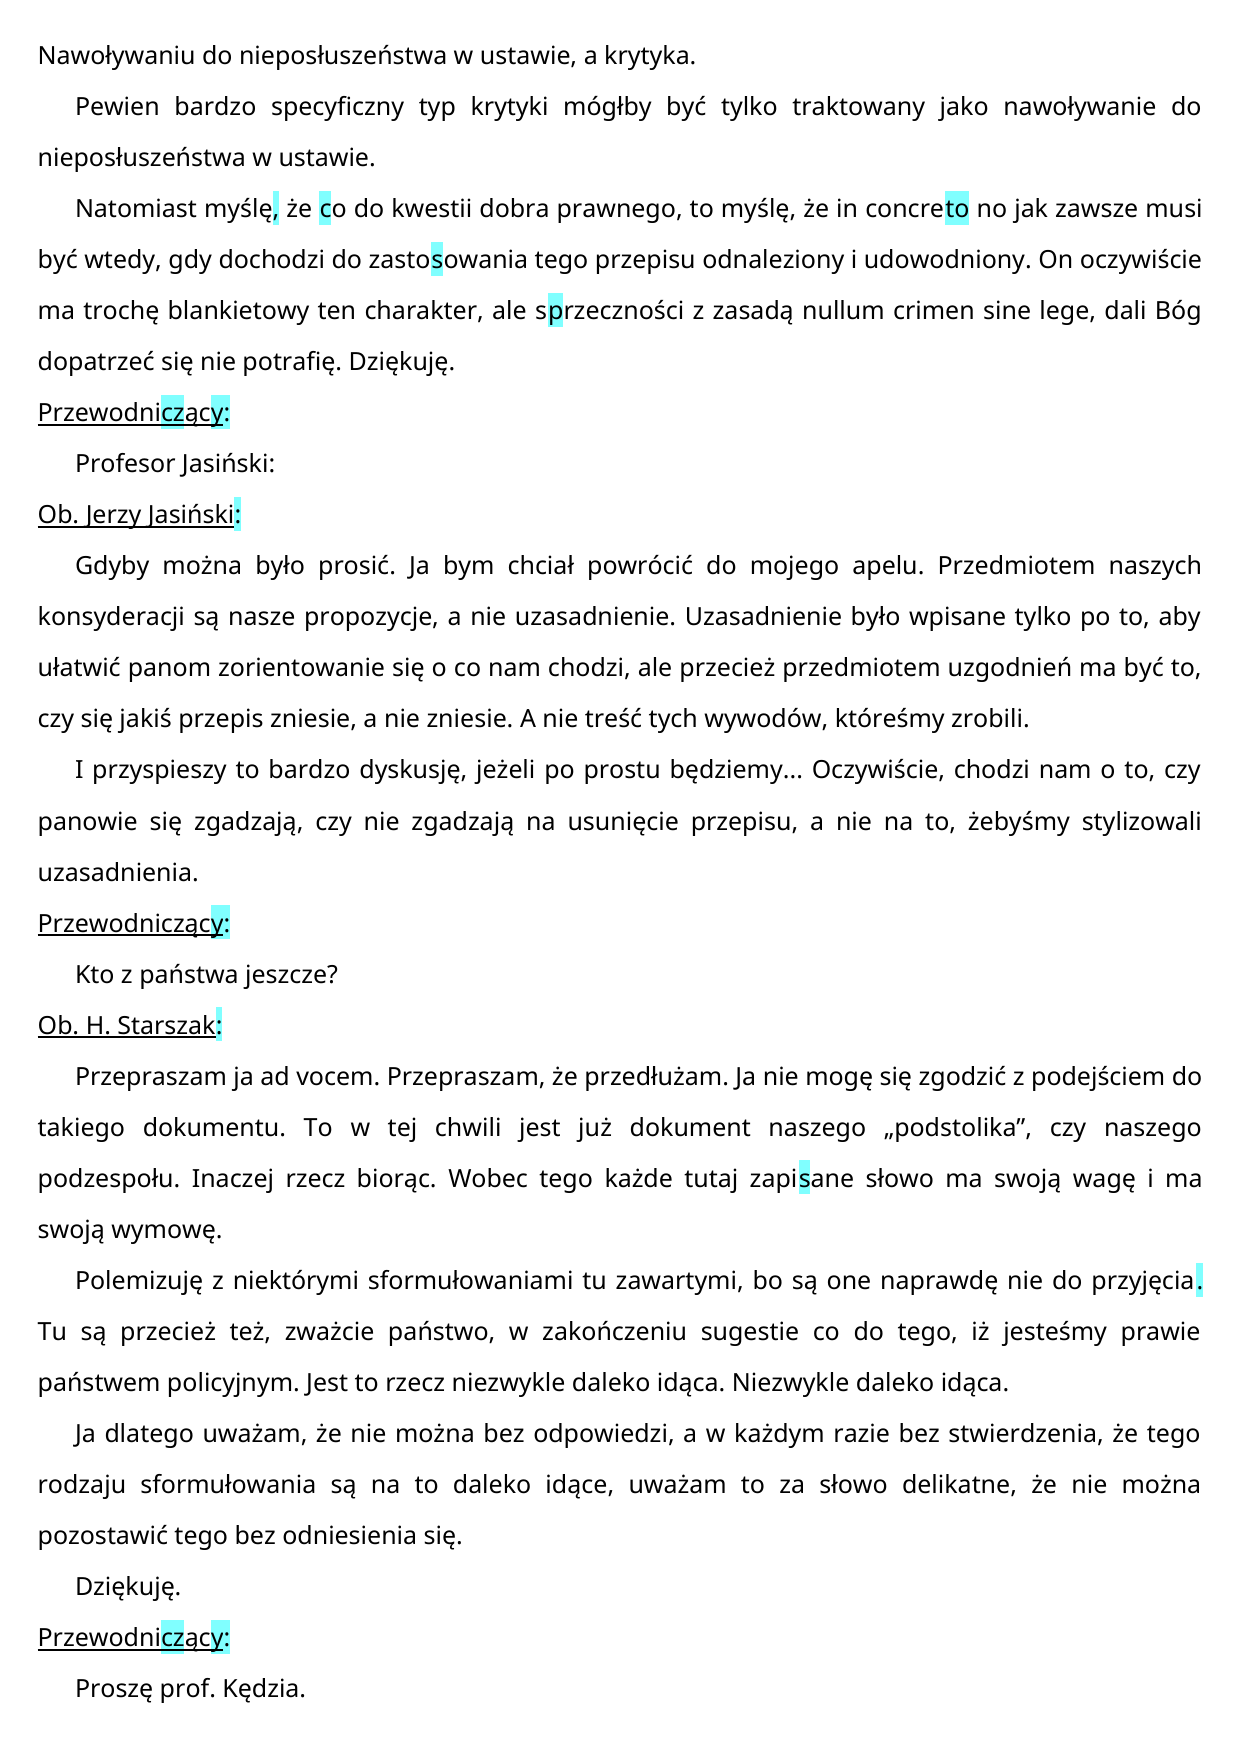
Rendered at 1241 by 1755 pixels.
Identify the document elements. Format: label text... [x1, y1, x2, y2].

text Kto z państwa jeszcze? [37, 956, 1203, 990]
text Natomiast myślę, że co do kwestii dobra prawnego, to myślę, że in concreto no jak zawsze musi być wtedy, gdy dochodzi do zastosowania tego przepisu odnaleziony i udowodniony. On oczywiście ma trochę blankietowy ten charakter, ale sprzeczności z zasadą nullum crimen sine lege, dali Bóg dopatrzeć się nie potrafię. Dziękuję. [37, 191, 1203, 378]
text I przyspieszy to bardzo dyskusję, jeżeli po prostu będziemy... Oczywiście, chodzi nam o to, czy panowie się zgadzają, czy nie zgadzają na usunięcie przepisu, a nie na to, żebyśmy stylizowali uzasadnienia. [37, 752, 1203, 888]
text Ja dlatego uważam, że nie można bez odpowiedzi, a w każdym razie bez stwierdzenia, że tego rodzaju sformułowania są na to daleko idące, uważam to za słowo delikatne, że nie można pozostawić tego bez odniesienia się. [37, 1416, 1203, 1552]
text Ob. H. Starszak: [37, 1007, 1203, 1041]
text Proszę prof. Kędzia. [37, 1671, 1203, 1705]
text Dziękuję. [37, 1569, 1203, 1603]
text Pewien bardzo specyficzny typ krytyki mógłby być tylko traktowany jako nawoływanie do nieposłuszeństwa w ustawie. [37, 88, 1203, 174]
text Przepraszam ja ad vocem. Przepraszam, że przedłużam. Ja nie mogę się zgodzić z podejściem do takiego dokumentu. To w tej chwili jest już dokument naszego „podstolika”, czy naszego podzespołu. Inaczej rzecz biorąc. Wobec tego każde tutaj zapisane słowo ma swoją wagę i ma swoją wymowę. [37, 1058, 1203, 1246]
text Przewodniczący: [37, 395, 1203, 429]
text Nawoływaniu do nieposłuszeństwa w ustawie, a krytyka. [37, 37, 1203, 72]
text Przewodniczący: [37, 905, 1203, 939]
text Profesor Jasiński: [37, 446, 1203, 480]
text Gdyby można było prosić. Ja bym chciał powrócić do mojego apelu. Przedmiotem naszych konsyderacji są nasze propozycje, a nie uzasadnienie. Uzasadnienie było wpisane tylko po to, aby ułatwić panom zorientowanie się o co nam chodzi, ale przecież przedmiotem uzgodnień ma być to, czy się jakiś przepis zniesie, a nie zniesie. A nie treść tych wywodów, któreśmy zrobili. [37, 548, 1203, 735]
text Ob. Jerzy Jasiński: [37, 497, 1203, 531]
text Przewodniczący: [37, 1620, 1203, 1654]
text Polemizuję z niektórymi sformułowaniami tu zawartymi, bo są one naprawdę nie do przyjęcia. Tu są przecież też, zważcie państwo, w zakończeniu sugestie co do tego, iż jesteśmy prawie państwem policyjnym. Jest to rzecz niezwykle daleko idąca. Niezwykle daleko idąca. [37, 1262, 1203, 1399]
